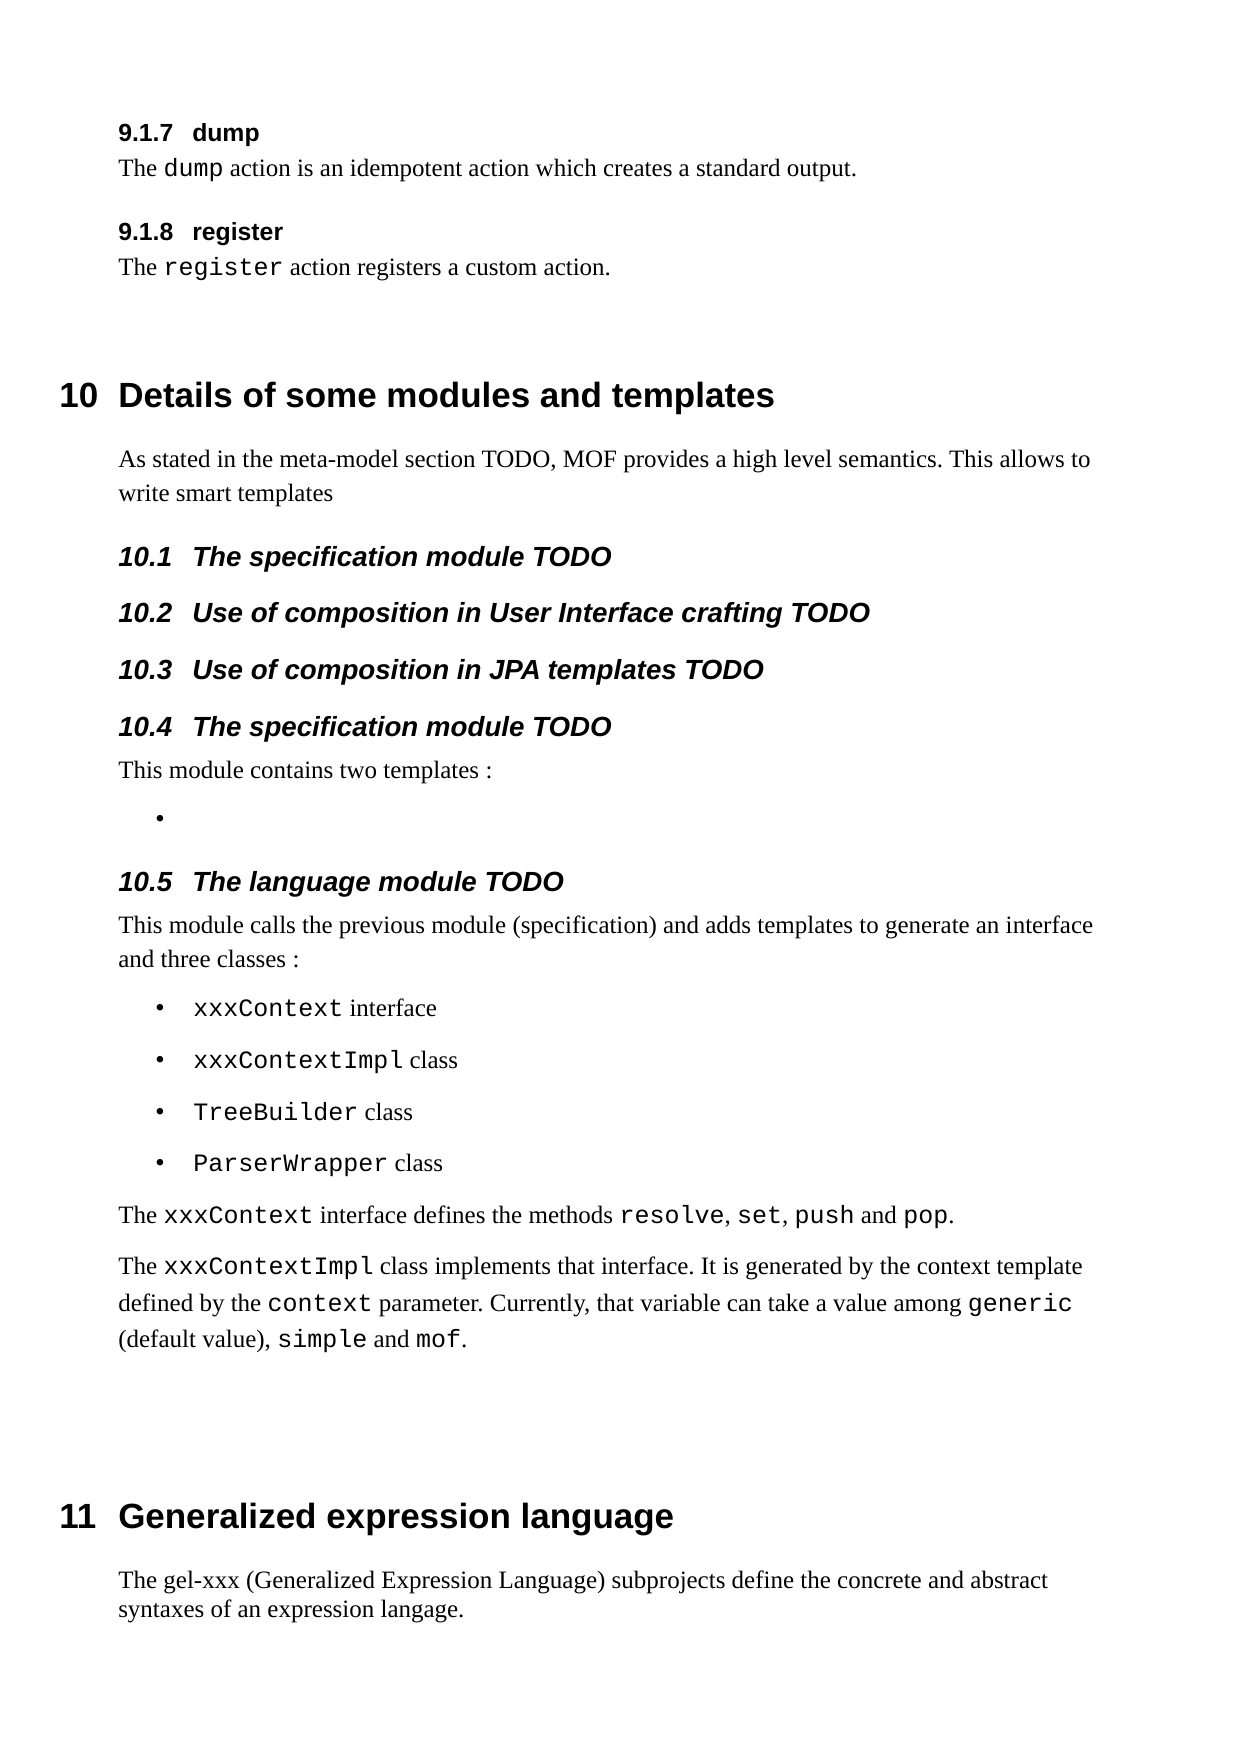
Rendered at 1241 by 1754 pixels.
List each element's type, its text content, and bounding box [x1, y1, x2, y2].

subtitle The specification module TODO [118, 711, 1122, 742]
text This module contains two templates : [118, 755, 1122, 784]
subtitle register [118, 217, 1122, 246]
text The register action registers a custom action. [118, 252, 1122, 283]
subtitle dump [118, 118, 1122, 147]
text The dump action is an idempotent action which creates a standard output. [118, 153, 1122, 184]
list TreeBuilder class [156, 1097, 1122, 1127]
subtitle Details of some modules and templates [59, 374, 1122, 414]
subtitle Use of composition in JPA templates TODO [118, 654, 1122, 686]
text The xxxContext interface defines the methods resolve, set, push and pop. [118, 1200, 1122, 1231]
text This module calls the previous module (specification) and adds templates to generate an interface and three classes : [118, 910, 1122, 973]
list xxxContextImpl class [156, 1045, 1122, 1076]
text The gel-xxx (Generalized Expression Language) subprojects define the concrete and abstract syntaxes of an expression langage. [118, 1566, 1122, 1623]
text The xxxContextImpl class implements that interface. It is generated by the context template defined by the context parameter. Currently, that variable can take a value among generic (default value), simple and mof. [118, 1251, 1122, 1355]
subtitle The specification module TODO [118, 540, 1122, 572]
subtitle Generalized expression language [59, 1496, 1122, 1536]
subtitle Use of composition in User Interface crafting TODO [118, 597, 1122, 629]
list ParserWrapper class [156, 1148, 1122, 1179]
subtitle The language module TODO [118, 866, 1122, 897]
list xxxContext interface [156, 993, 1122, 1024]
text As stated in the meta-model section TODO, MOF provides a high level semantics. This allows to write smart templates [118, 444, 1122, 507]
